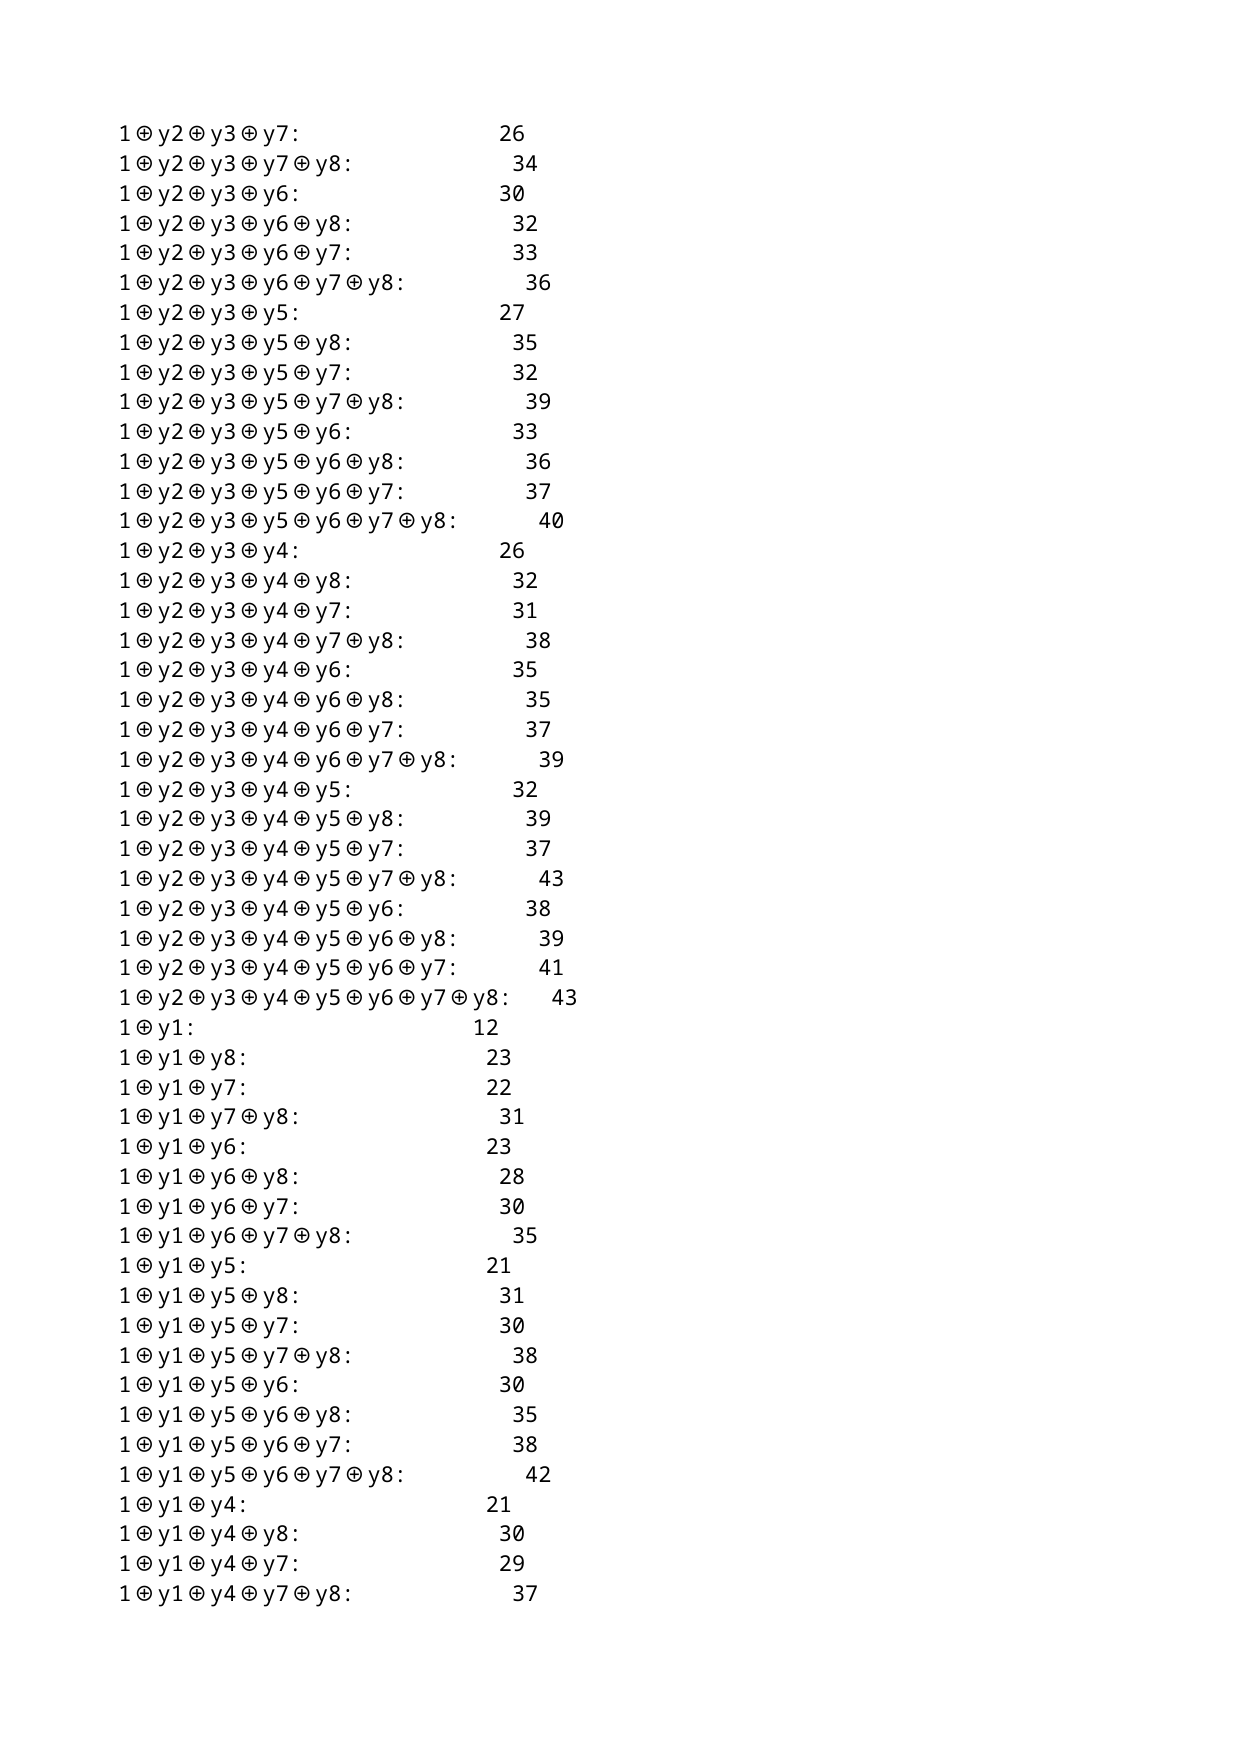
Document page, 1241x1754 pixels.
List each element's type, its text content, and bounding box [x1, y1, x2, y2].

text 1⊕y2⊕y3⊕y5⊕y6⊕y8: 36 [118, 446, 1122, 476]
text 1⊕y2⊕y3⊕y6: 30 [118, 178, 1122, 207]
text 1⊕y1⊕y7⊕y8: 31 [118, 1101, 1122, 1131]
text 1⊕y1⊕y7: 22 [118, 1071, 1122, 1101]
text 1⊕y1⊕y8: 23 [118, 1042, 1122, 1071]
text 1⊕y1⊕y5: 21 [118, 1250, 1122, 1280]
text 1⊕y2⊕y3⊕y4⊕y5⊕y6⊕y7: 41 [118, 952, 1122, 982]
text 1⊕y1⊕y5⊕y6⊕y7: 38 [118, 1429, 1122, 1459]
text 1⊕y1⊕y6⊕y8: 28 [118, 1161, 1122, 1191]
text 1⊕y2⊕y3⊕y5⊕y7: 32 [118, 356, 1122, 386]
text 1⊕y2⊕y3⊕y4⊕y5⊕y6⊕y7⊕y8: 43 [118, 982, 1122, 1012]
text 1⊕y2⊕y3⊕y4⊕y8: 32 [118, 565, 1122, 595]
text 1⊕y1⊕y6⊕y7: 30 [118, 1191, 1122, 1220]
text 1⊕y1: 12 [118, 1012, 1122, 1042]
text 1⊕y1⊕y6: 23 [118, 1131, 1122, 1161]
text 1⊕y2⊕y3⊕y4⊕y5: 32 [118, 773, 1122, 803]
text 1⊕y2⊕y3⊕y4⊕y5⊕y7: 37 [118, 833, 1122, 863]
text 1⊕y2⊕y3⊕y5⊕y7⊕y8: 39 [118, 386, 1122, 416]
text 1⊕y1⊕y5⊕y8: 31 [118, 1280, 1122, 1310]
text 1⊕y2⊕y3⊕y5⊕y8: 35 [118, 327, 1122, 356]
text 1⊕y1⊕y5⊕y6⊕y7⊕y8: 42 [118, 1459, 1122, 1488]
text 1⊕y1⊕y4⊕y7: 29 [118, 1548, 1122, 1578]
text 1⊕y2⊕y3⊕y4⊕y6: 35 [118, 654, 1122, 684]
text 1⊕y2⊕y3⊕y4⊕y5⊕y7⊕y8: 43 [118, 863, 1122, 893]
text 1⊕y2⊕y3⊕y7: 26 [118, 118, 1122, 148]
text 1⊕y2⊕y3⊕y4⊕y6⊕y7: 37 [118, 714, 1122, 744]
text 1⊕y1⊕y5⊕y6: 30 [118, 1369, 1122, 1399]
text 1⊕y1⊕y4⊕y7⊕y8: 37 [118, 1578, 1122, 1608]
text 1⊕y2⊕y3⊕y6⊕y8: 32 [118, 207, 1122, 237]
text 1⊕y2⊕y3⊕y4⊕y6⊕y8: 35 [118, 684, 1122, 714]
text 1⊕y1⊕y5⊕y6⊕y8: 35 [118, 1399, 1122, 1429]
text 1⊕y2⊕y3⊕y7⊕y8: 34 [118, 148, 1122, 178]
text 1⊕y2⊕y3⊕y4⊕y5⊕y6⊕y8: 39 [118, 922, 1122, 952]
text 1⊕y2⊕y3⊕y6⊕y7⊕y8: 36 [118, 267, 1122, 297]
text 1⊕y2⊕y3⊕y6⊕y7: 33 [118, 237, 1122, 267]
text 1⊕y1⊕y4: 21 [118, 1488, 1122, 1518]
text 1⊕y2⊕y3⊕y5: 27 [118, 297, 1122, 327]
text 1⊕y2⊕y3⊕y4⊕y6⊕y7⊕y8: 39 [118, 744, 1122, 773]
text 1⊕y1⊕y5⊕y7: 30 [118, 1310, 1122, 1339]
text 1⊕y1⊕y4⊕y8: 30 [118, 1518, 1122, 1548]
text 1⊕y1⊕y5⊕y7⊕y8: 38 [118, 1339, 1122, 1369]
text 1⊕y2⊕y3⊕y4⊕y5⊕y8: 39 [118, 803, 1122, 833]
text 1⊕y2⊕y3⊕y4⊕y7⊕y8: 38 [118, 624, 1122, 654]
text 1⊕y2⊕y3⊕y5⊕y6: 33 [118, 416, 1122, 446]
text 1⊕y2⊕y3⊕y4⊕y7: 31 [118, 595, 1122, 624]
text 1⊕y2⊕y3⊕y5⊕y6⊕y7⊕y8: 40 [118, 505, 1122, 535]
text 1⊕y2⊕y3⊕y4⊕y5⊕y6: 38 [118, 893, 1122, 922]
text 1⊕y2⊕y3⊕y5⊕y6⊕y7: 37 [118, 476, 1122, 505]
text 1⊕y2⊕y3⊕y4: 26 [118, 535, 1122, 565]
text 1⊕y1⊕y6⊕y7⊕y8: 35 [118, 1220, 1122, 1250]
